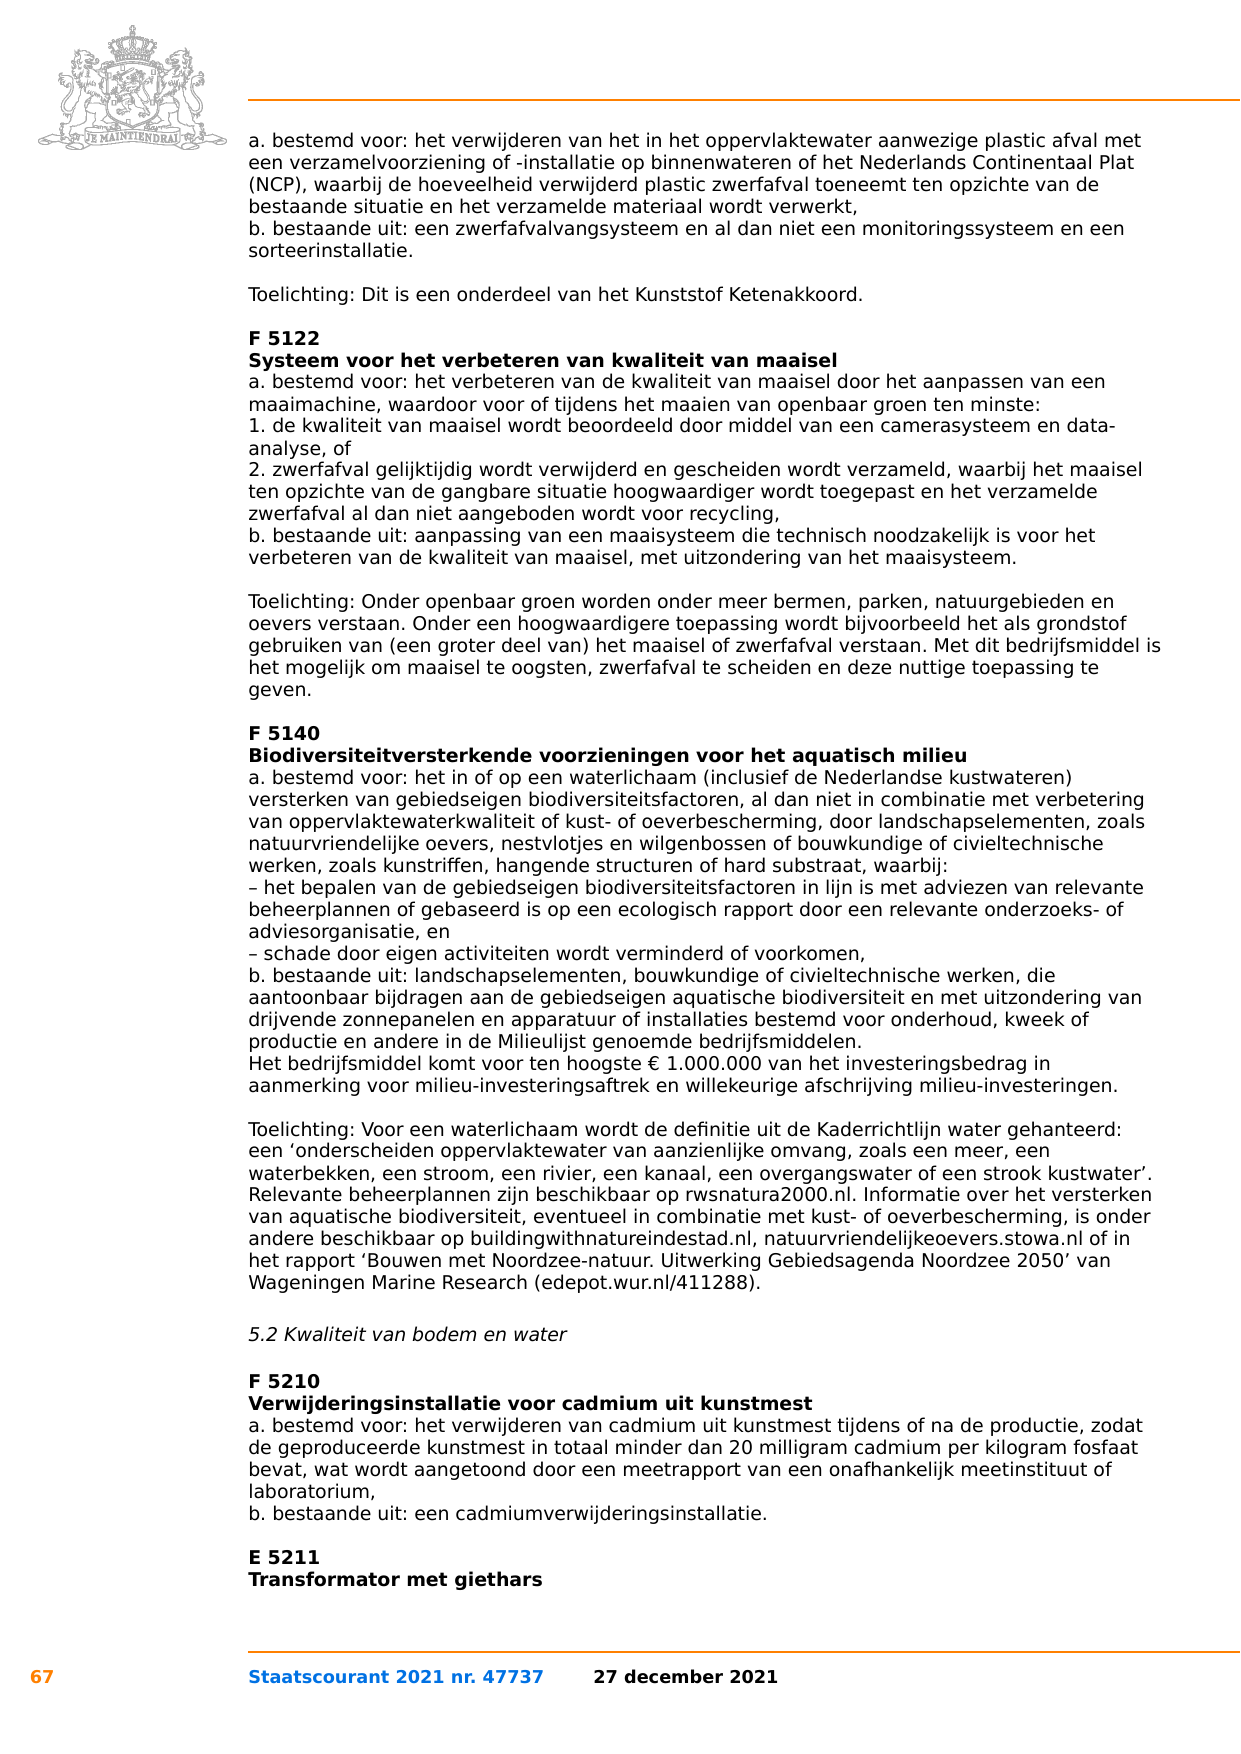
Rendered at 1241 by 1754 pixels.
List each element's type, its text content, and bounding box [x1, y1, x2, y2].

text F 5210 [248, 1371, 1163, 1393]
text F 5122 [248, 327, 1163, 349]
text – schade door eigen activiteiten wordt verminderd of voorkomen, [248, 943, 1163, 965]
text Toelichting: Dit is een onderdeel van het Kunststof Ketenakkoord. [248, 284, 1163, 306]
text b. bestaande uit: landschapselementen, bouwkundige of civieltechnische werken, die aantoonbaar bijdragen aan de gebiedseigen aquatische biodiversiteit en met uitzondering van drijvende zonnepanelen en apparatuur of installaties bestemd voor onderhoud, kweek of productie en andere in de Milieulijst genoemde bedrijfsmiddelen. [248, 965, 1163, 1053]
text 2. zwerfafval gelijktijdig wordt verwijderd en gescheiden wordt verzameld, waarbij het maaisel ten opzichte van de gangbare situatie hoogwaardiger wordt toegepast en het verzamelde zwerfafval al dan niet aangeboden wordt voor recycling, [248, 459, 1163, 525]
text Toelichting: Onder openbaar groen worden onder meer bermen, parken, natuurgebieden en oevers verstaan. Onder een hoogwaardigere toepassing wordt bijvoorbeeld het als grondstof gebruiken van (een groter deel van) het maaisel of zwerfafval verstaan. Met dit bedrijfsmiddel is het mogelijk om maaisel te oogsten, zwerfafval te scheiden en deze nuttige toepassing te geven. [248, 591, 1163, 701]
text F 5140 [248, 723, 1163, 745]
text 1. de kwaliteit van maaisel wordt beoordeeld door middel van een camerasysteem en data-analyse, of [248, 415, 1163, 459]
text b. bestaande uit: een zwerfafvalvangsysteem en al dan niet een monitoringssysteem en een sorteerinstallatie. [248, 218, 1163, 262]
text Toelichting: Voor een waterlichaam wordt de definitie uit de Kaderrichtlijn water gehanteerd: een ‘onderscheiden oppervlaktewater van aanzienlijke omvang, zoals een meer, een waterbekken, een stroom, een rivier, een kanaal, een overgangswater of een strook kustwater’. [248, 1118, 1163, 1184]
text a. bestemd voor: het in of op een waterlichaam (inclusief de Nederlandse kustwateren) versterken van gebiedseigen biodiversiteitsfactoren, al dan niet in combinatie met verbetering van oppervlaktewaterkwaliteit of kust- of oeverbescherming, door landschapselementen, zoals natuurvriendelijke oevers, nestvlotjes en wilgenbossen of bouwkundige of civieltechnische werken, zoals kunstriffen, hangende structuren of hard substraat, waarbij: [248, 767, 1163, 877]
text b. bestaande uit: aanpassing van een maaisysteem die technisch noodzakelijk is voor het verbeteren van de kwaliteit van maaisel, met uitzondering van het maaisysteem. [248, 525, 1163, 569]
text Transformator met giethars [248, 1569, 1163, 1591]
text Verwijderingsinstallatie voor cadmium uit kunstmest [248, 1393, 1163, 1415]
text Relevante beheerplannen zijn beschikbaar op rwsnatura2000.nl. Informatie over het versterken van aquatische biodiversiteit, eventueel in combinatie met kust- of oeverbescherming, is onder andere beschikbaar op buildingwithnatureindestad.nl, natuurvriendelijkeoevers.stowa.nl of in het rapport ‘Bouwen met Noordzee-natuur. Uitwerking Gebiedsagenda Noordzee 2050’ van Wageningen Marine Research (edepot.wur.nl/411288). [248, 1184, 1163, 1294]
picture [38, 25, 227, 150]
text Systeem voor het verbeteren van kwaliteit van maaisel [248, 349, 1163, 371]
text a. bestemd voor: het verwijderen van het in het oppervlaktewater aanwezige plastic afval met een verzamelvoorziening of -installatie op binnenwateren of het Nederlands Continentaal Plat (NCP), waarbij de hoeveelheid verwijderd plastic zwerfafval toeneemt ten opzichte van de bestaande situatie en het verzamelde materiaal wordt verwerkt, [248, 130, 1163, 218]
text a. bestemd voor: het verwijderen van cadmium uit kunstmest tijdens of na de productie, zodat de geproduceerde kunstmest in totaal minder dan 20 milligram cadmium per kilogram fosfaat bevat, wat wordt aangetoond door een meetrapport van een onafhankelijk meetinstituut of laboratorium, [248, 1415, 1163, 1503]
text E 5211 [248, 1547, 1163, 1569]
text a. bestemd voor: het verbeteren van de kwaliteit van maaisel door het aanpassen van een maaimachine, waardoor voor of tijdens het maaien van openbaar groen ten minste: [248, 371, 1163, 415]
subtitle 5.2 Kwaliteit van bodem en water [248, 1324, 1163, 1346]
text Het bedrijfsmiddel komt voor ten hoogste € 1.000.000 van het investeringsbedrag in aanmerking voor milieu-investeringsaftrek en willekeurige afschrijving milieu-investeringen. [248, 1053, 1163, 1097]
text Biodiversiteitversterkende voorzieningen voor het aquatisch milieu [248, 745, 1163, 767]
text b. bestaande uit: een cadmiumverwijderingsinstallatie. [248, 1503, 1163, 1525]
text – het bepalen van de gebiedseigen biodiversiteitsfactoren in lijn is met adviezen van relevante beheerplannen of gebaseerd is op een ecologisch rapport door een relevante onderzoeks- of adviesorganisatie, en [248, 877, 1163, 943]
